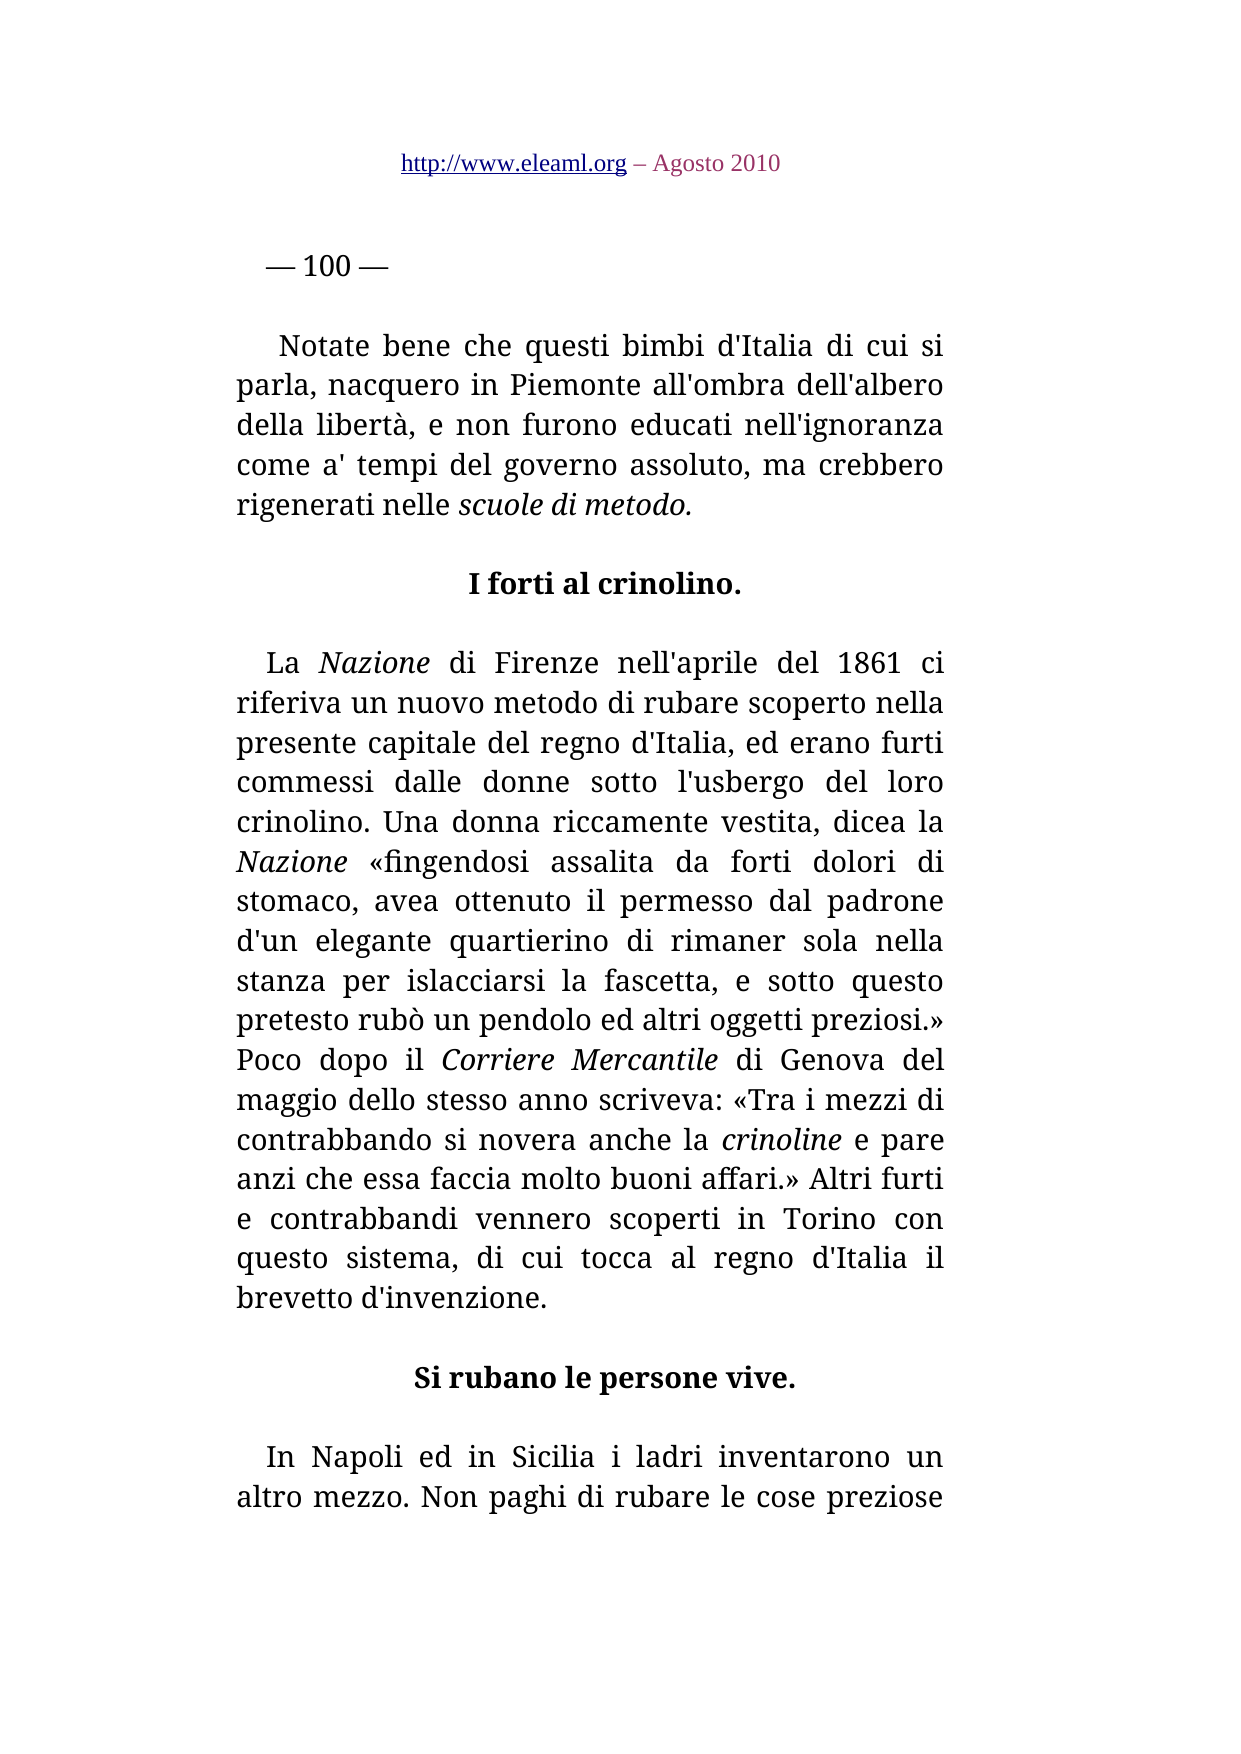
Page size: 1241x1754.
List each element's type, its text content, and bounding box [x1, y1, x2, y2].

text Notate bene che questi bimbi d'Italia di cui si parla, nacquero in Piemonte all'ombra dell'albero della libertà, e non furono educati nell'ignoranza come a' tempi del governo assoluto, ma crebbero rigenerati nelle scuole di metodo. [236, 325, 945, 523]
text La Nazione di Firenze nell'aprile del 1861 ci riferiva un nuovo metodo di rubare scoperto nella presente capitale del regno d'Italia, ed erano furti commessi dalle donne sotto l'usbergo del loro crinolino. Una donna riccamente vestita, dicea la Nazione «fingendosi assalita da forti dolori di stomaco, avea ottenuto il permesso dal padrone d'un elegante quartierino di rimaner sola nella stanza per islacciarsi la fascetta, e sotto questo pretesto rubò un pendolo ed altri oggetti preziosi.» Poco dopo il Corriere Mercantile di Genova del maggio dello stesso anno scriveva: «Tra i mezzi di contrabbando si novera anche la crinoline e pare anzi che essa faccia molto buoni affari.» Altri furti e contrabbandi vennero scoperti in Torino con questo sistema, di cui tocca al regno d'Italia il brevetto d'invenzione. [236, 642, 945, 1317]
text Si rubano le persone vive. [236, 1357, 945, 1397]
text In Napoli ed in Sicilia i ladri inventarono un altro mezzo. Non paghi di rubare le cose preziose [236, 1436, 945, 1516]
text I forti al crinolino. [236, 563, 945, 603]
text — 100 — [236, 246, 945, 285]
